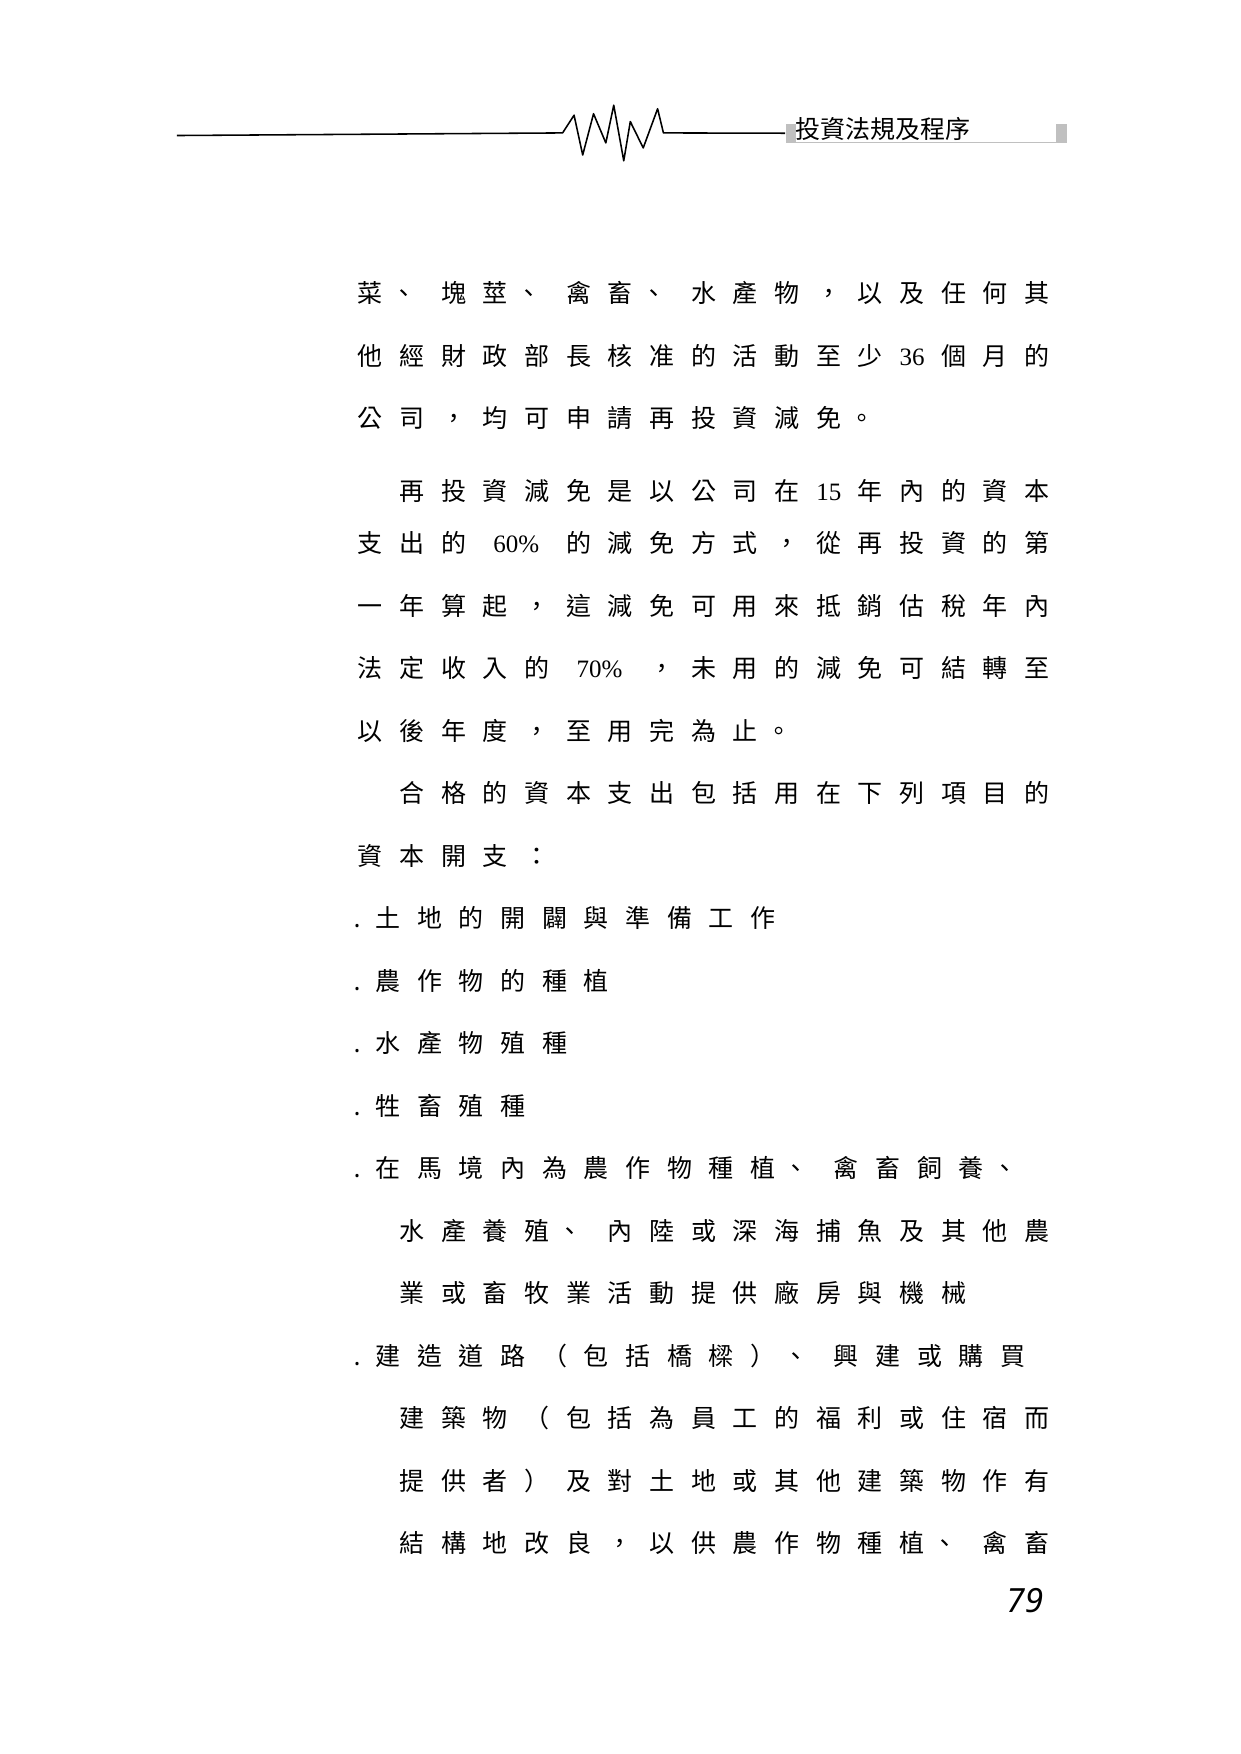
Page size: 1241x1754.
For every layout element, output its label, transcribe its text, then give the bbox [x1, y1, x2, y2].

text ․ 建造道路（包括橋樑）、興建或購買建築物（包括為員工的福利或住宿而提供者）及對土地或其他建築物作有結構地改良，以供農作物種植、禽畜 [330, 1313, 1058, 1563]
text ․ 土地的開闢與準備工作 [330, 875, 1058, 938]
text 菜、塊莖、禽畜、水產物，以及任何其他經財政部長核准的活動至少36個月的公司，均可申請再投資減免。 [330, 250, 1058, 438]
text ․ 在馬境內為農作物種植、禽畜飼養、水產養殖、內陸或深海捕魚及其他農業或畜牧業活動提供廠房與機械 [330, 1125, 1058, 1313]
text ․ 農作物的種植 [330, 938, 1058, 1000]
text ․ 水產物殖種 [330, 1000, 1058, 1063]
text ․ 牲畜殖種 [330, 1063, 1058, 1125]
text 合格的資本支出包括用在下列項目的資本開支： [330, 750, 1058, 875]
text 再投資減免是以公司在15年內的資本支出的60%的減免方式，從再投資的第一年算起，這減免可用來抵銷估稅年內法定收入的70%，未用的減免可結轉至以後年度，至用完為止。 [330, 438, 1058, 750]
